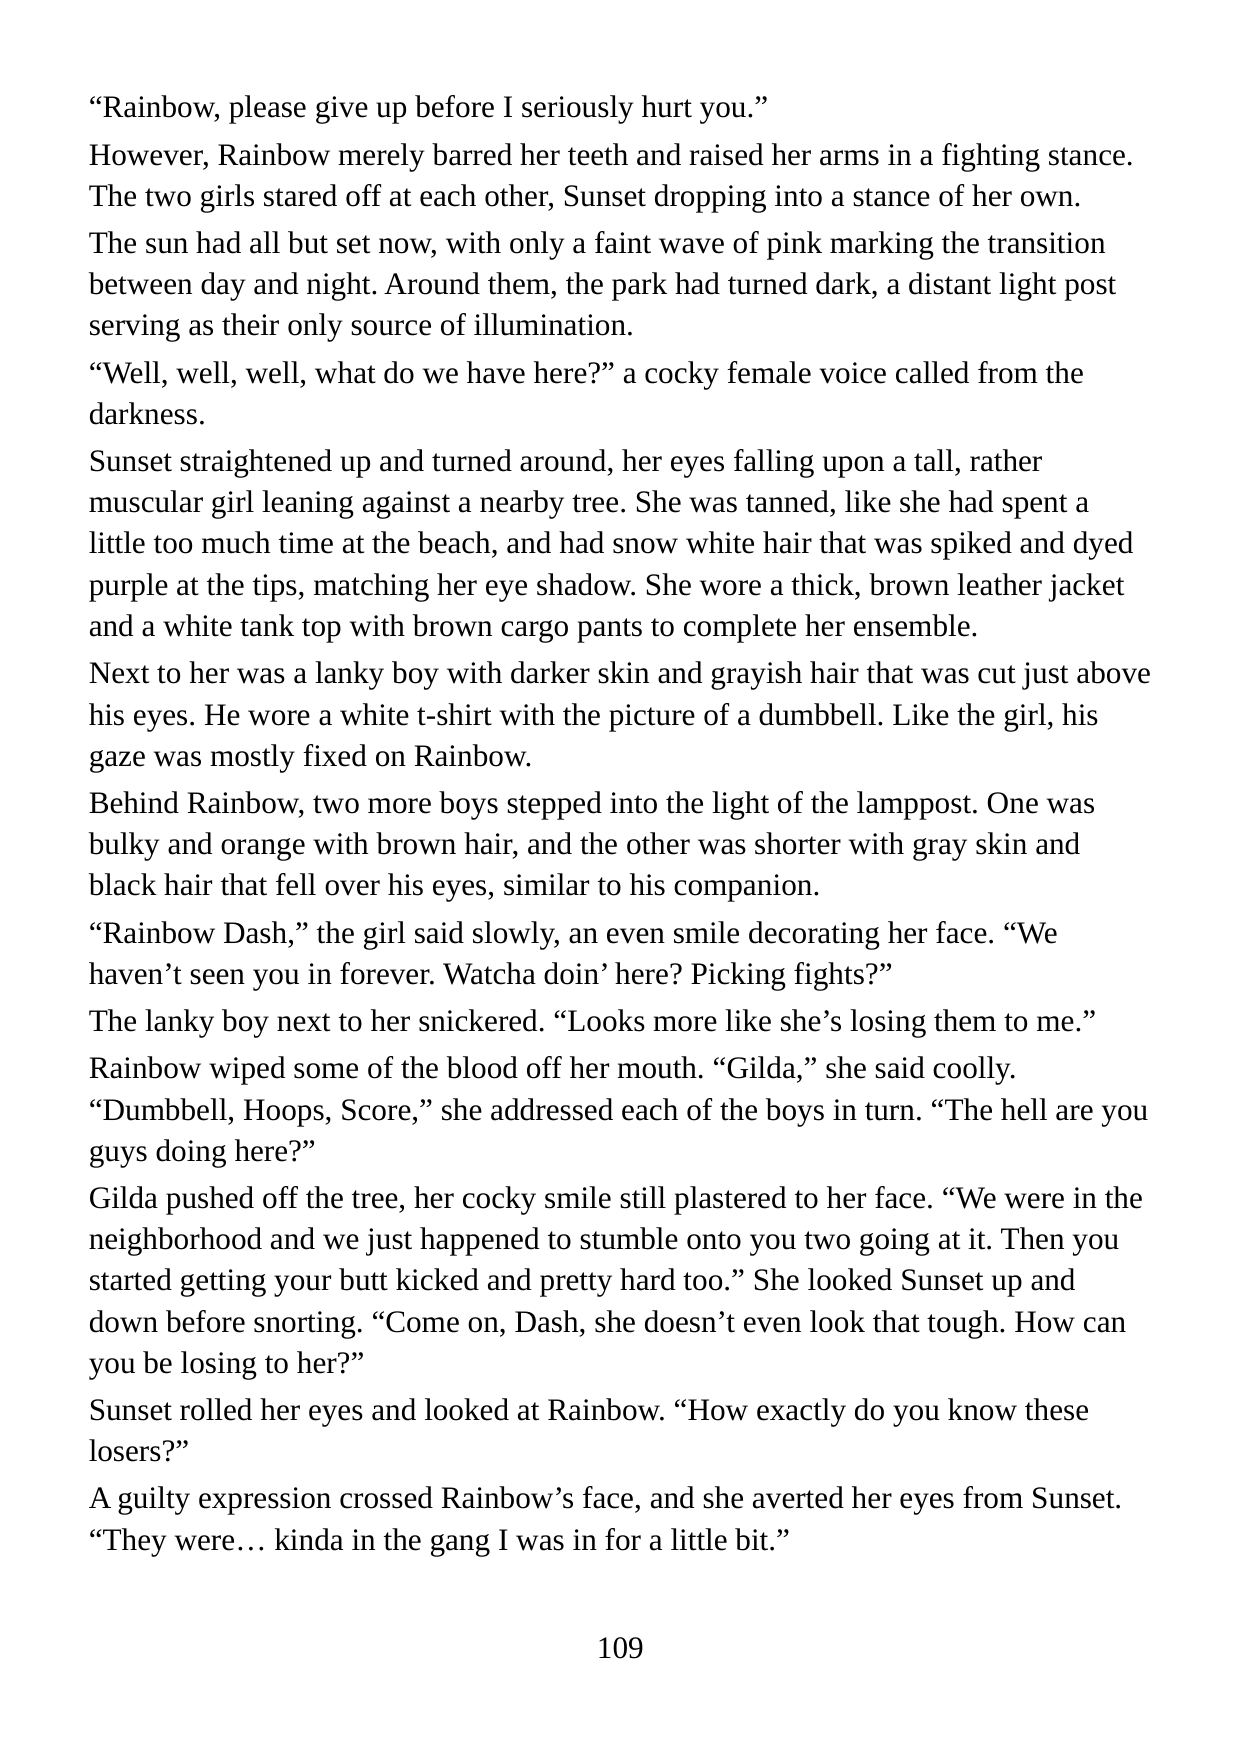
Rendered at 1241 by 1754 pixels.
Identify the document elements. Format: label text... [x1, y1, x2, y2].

text Rainbow wiped some of the blood off her mouth. “Gilda,” she said coolly. “Dumbbell, Hoops, Score,” she addressed each of the boys in turn. “The hell are you guys doing here?” [88, 1049, 1152, 1168]
text The lanky boy next to her snickered. “Looks more like she’s losing them to me.” [88, 1002, 1152, 1038]
text Sunset straightened up and turned around, her eyes falling upon a tall, rather muscular girl leaning against a nearby tree. She was tanned, like she had spent a little too much time at the beach, and had snow white hair that was spiked and dyed purple at the tips, matching her eye shadow. She wore a thick, brown leather jacket and a white tank top with brown cargo pants to complete her ensemble. [88, 442, 1152, 643]
text The sun had all but set now, with only a faint wave of pink marking the transition between day and night. Around them, the park had turned dark, a distant light post serving as their only source of illumination. [88, 224, 1152, 343]
text Sunset rolled her eyes and looked at Rainbow. “How exactly do you know these losers?” [88, 1391, 1152, 1468]
text A guilty expression crossed Rainbow’s face, and she averted her eyes from Sunset. “They were… kinda in the gang I was in for a little bit.” [88, 1480, 1152, 1557]
text However, Rainbow merely barred her teeth and raised her arms in a fighting stance. The two girls stared off at each other, Sunset dropping into a stance of her own. [88, 136, 1152, 213]
text “Well, well, well, what do we have here?” a cocky female voice called from the darkness. [88, 354, 1152, 431]
text “Rainbow Dash,” the girl said slowly, an even smile decorating her face. “We haven’t seen you in forever. Watcha doin’ here? Picking fights?” [88, 914, 1152, 991]
text Behind Rainbow, two more boys stepped into the light of the lamppost. One was bulky and orange with brown hair, and the other was shorter with gray skin and black hair that fell over his eyes, similar to his companion. [88, 784, 1152, 903]
text Next to her was a lanky boy with darker skin and grayish hair that was cut just above his eyes. He wore a white t-shirt with the picture of a dumbbell. Like the girl, his gaze was mostly fixed on Rainbow. [88, 654, 1152, 773]
text Gilda pushed off the tree, her cocky smile still plastered to her face. “We were in the neighborhood and we just happened to stumble onto you two going at it. Then you started getting your butt kicked and pretty hard too.” She looked Sunset up and down before snorting. “Come on, Dash, she doesn’t even look that tough. How can you be losing to her?” [88, 1179, 1152, 1380]
text “Rainbow, please give up before I seriously hurt you.” [88, 88, 1152, 124]
